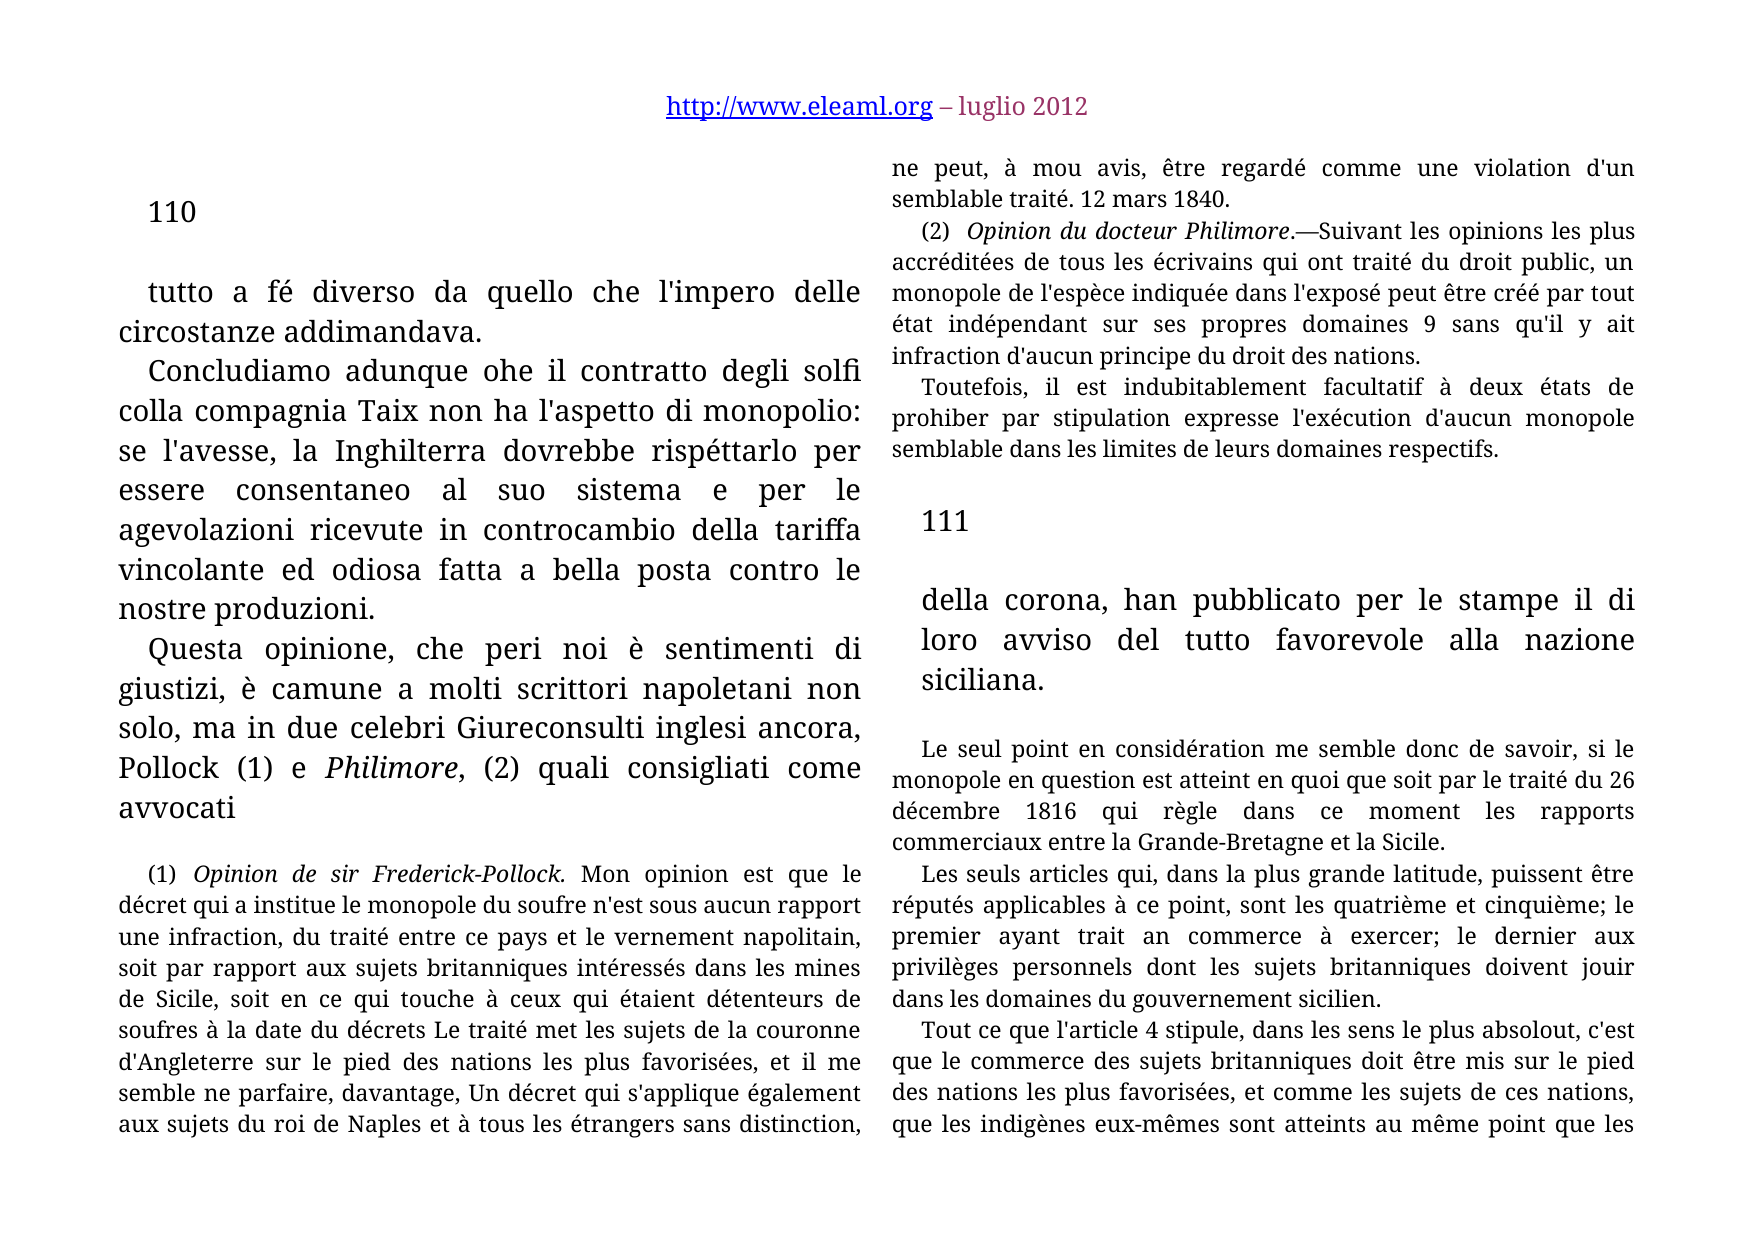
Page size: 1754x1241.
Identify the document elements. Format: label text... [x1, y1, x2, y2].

text tutto a fé diverso da quello che l'impero delle circostanze addimandava. [118, 271, 862, 351]
text Les seuls articles qui, dans la plus grande latitude, puissent être réputés applicables à ce point, sont les quatrième et cinquième; le premier ayant trait an commerce à exercer; le dernier aux privilèges personnels dont les sujets britanniques doivent jouir dans les domaines du gouvernement sicilien. [892, 858, 1636, 1014]
subtitle della corona, han pubblicato per le stampe il di loro avviso del tutto favorevole alla nazione siciliana. [921, 579, 1636, 698]
text ne peut, à mou avis, être regardé comme une violation d'un semblable traité. 12 mars 1840. [892, 152, 1636, 214]
text Le seul point en considération me semble donc de savoir, si le monopole en question est atteint en quoi que soit par le traité du 26 décembre 1816 qui règle dans ce moment les rapports commerciaux entre la Grande-Bretagne et la Sicile. [892, 733, 1636, 858]
text Questa opinione, che peri noi è sentimenti di giustizi, è camune a molti scrittori napoletani non solo, ma in due celebri Giureconsulti inglesi ancora, Pollock (1) e Philimore, (2) quali consigliati come avvocati [118, 628, 862, 827]
text Concludiamo adunque ohe il contratto degli solfi colla compagnia Taix non ha l'aspetto di monopolio: se l'avesse, la Inghilterra dovrebbe rispéttarlo per essere consentaneo al suo sistema e per le agevolazioni ricevute in controcambio della tariffa vincolante ed odiosa fatta a bella posta contro le nostre produzioni. [118, 351, 862, 628]
text (1) Opinion de sir Frederick-Pollock. Mon opinion est que le décret qui a institue le monopole du soufre n'est sous aucun rapport une infraction, du traité entre ce pays et le vernement napolitain, soit par rapport aux sujets britanniques intéressés dans les mines de Sicile, soit en ce qui touche à ceux qui étaient détenteurs de soufres à la date du décrets Le traité met les sujets de la couronne d'Angleterre sur le pied des nations les plus favorisées, et il me semble ne parfaire, davantage, Un décret qui s'applique également aux sujets du roi de Naples et à tous les étrangers sans distinction, [118, 858, 862, 1139]
text (2) Opinion du docteur Philimore.—Suivant les opinions les plus accréditées de tous les écrivains qui ont traité du droit public, un monopole de l'espèce indiquée dans l'exposé peut être créé par tout état indépendant sur ses propres domaines 9 sans qu'il y ait infraction d'aucun principe du droit des nations. [892, 214, 1636, 371]
text Tout ce que l'article 4 stipule, dans les sens le plus absolout, c'est que le commerce des sujets britanniques doit être mis sur le pied des nations les plus favorisées, et comme les sujets de ces nations, que les indigènes eux-mêmes sont atteints au même point que les [892, 1014, 1636, 1139]
text Toutefois, il est indubitablement facultatif à deux états de prohiber par stipulation expresse l'exécution d'aucun monopole semblable dans les limites de leurs domaines respectifs. [892, 371, 1636, 464]
text 111 [892, 500, 1636, 540]
text 110 [118, 192, 862, 231]
